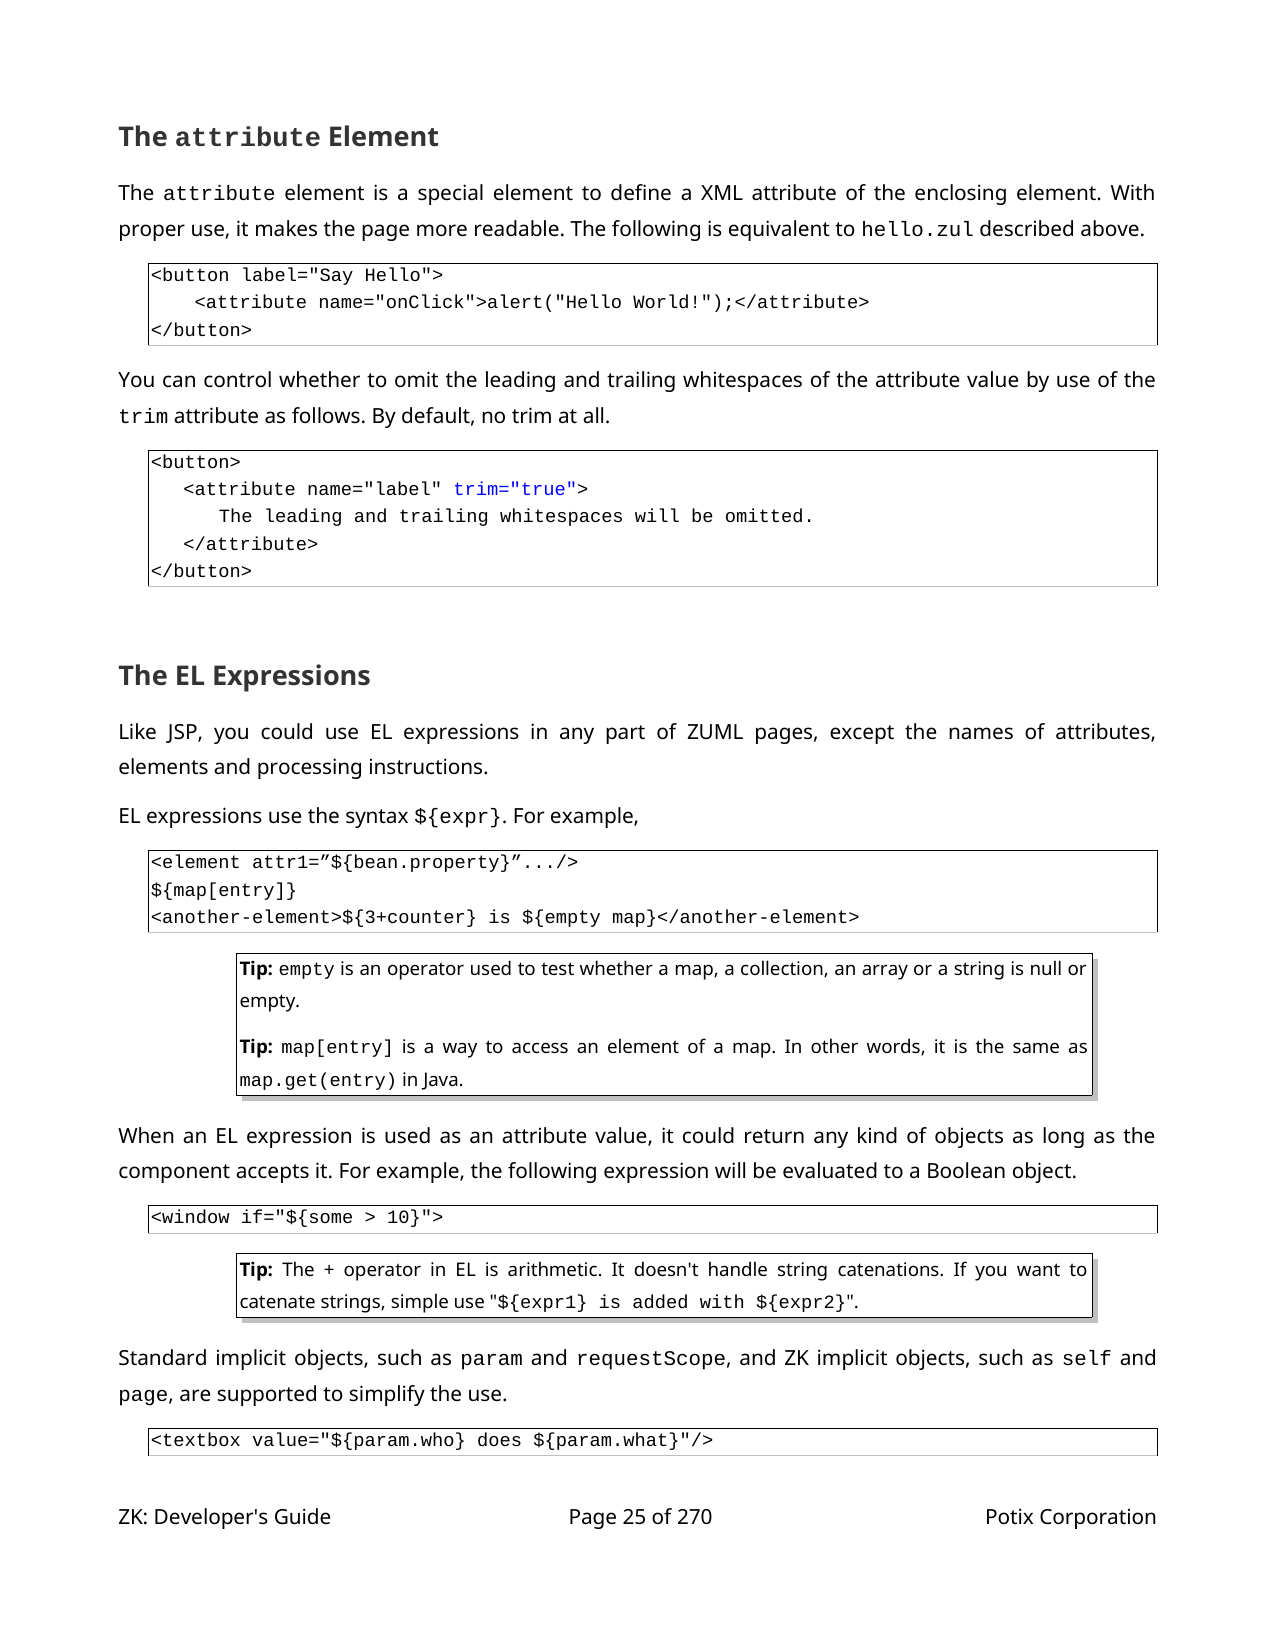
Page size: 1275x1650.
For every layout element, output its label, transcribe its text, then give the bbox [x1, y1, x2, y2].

text When an EL expression is used as an attribute value, it could return any kind of objects as long as the component accepts it. For example, the following expression will be evaluated to a Boolean object. [118, 1121, 1157, 1185]
text Standard implicit objects, such as param and requestScope, and ZK implicit objects, such as self and page, are supported to simplify the use. [118, 1343, 1157, 1408]
text <button> [149, 451, 1157, 474]
text The leading and trailing whitespaces will be omitted. [149, 504, 1157, 528]
text <attribute name="onClick">alert("Hello World!");</attribute> [149, 290, 1157, 315]
text Tip: The + operator in EL is arithmetic. It doesn't handle string catenations. If you want to catenate strings, simple use "${expr1} is added with ${expr2}". [237, 1254, 1092, 1317]
text <textbox value="${param.who} does ${param.what}"/> [149, 1429, 1157, 1455]
text </attribute> [149, 531, 1157, 556]
subtitle The attribute Element [118, 118, 1157, 155]
text Tip: empty is an operator used to test whether a map, a collection, an array or a string is null or empty. [237, 954, 1092, 1013]
text </button> [149, 559, 1157, 586]
text <button label="Say Hello"> [149, 264, 1157, 287]
text ${map[entry]} [149, 878, 1157, 902]
subtitle The EL Expressions [118, 657, 1157, 693]
text <another-element>${3+counter} is ${empty map}</another-element> [149, 905, 1157, 932]
text Like JSP, you could use EL expressions in any part of ZUML pages, except the names of attributes, elements and processing instructions. [118, 717, 1157, 781]
text <attribute name="label" trim="true"> [149, 477, 1157, 501]
text EL expressions use the syntax ${expr}. For example, [118, 801, 1157, 830]
text </button> [149, 318, 1157, 345]
text <element attr1=”${bean.property}”.../> [149, 851, 1157, 875]
text You can control whether to omit the leading and trailing whitespaces of the attribute value by use of the trim attribute as follows. By default, no trim at all. [118, 366, 1157, 429]
text Tip: map[entry] is a way to access an element of a map. In other words, it is the same as map.get(entry) in Java. [237, 1031, 1092, 1095]
text <window if="${some > 10}"> [149, 1206, 1157, 1233]
text The attribute element is a special element to define a XML attribute of the enclosing element. With proper use, it makes the page more readable. The following is equivalent to hello.zul described above. [118, 178, 1157, 243]
